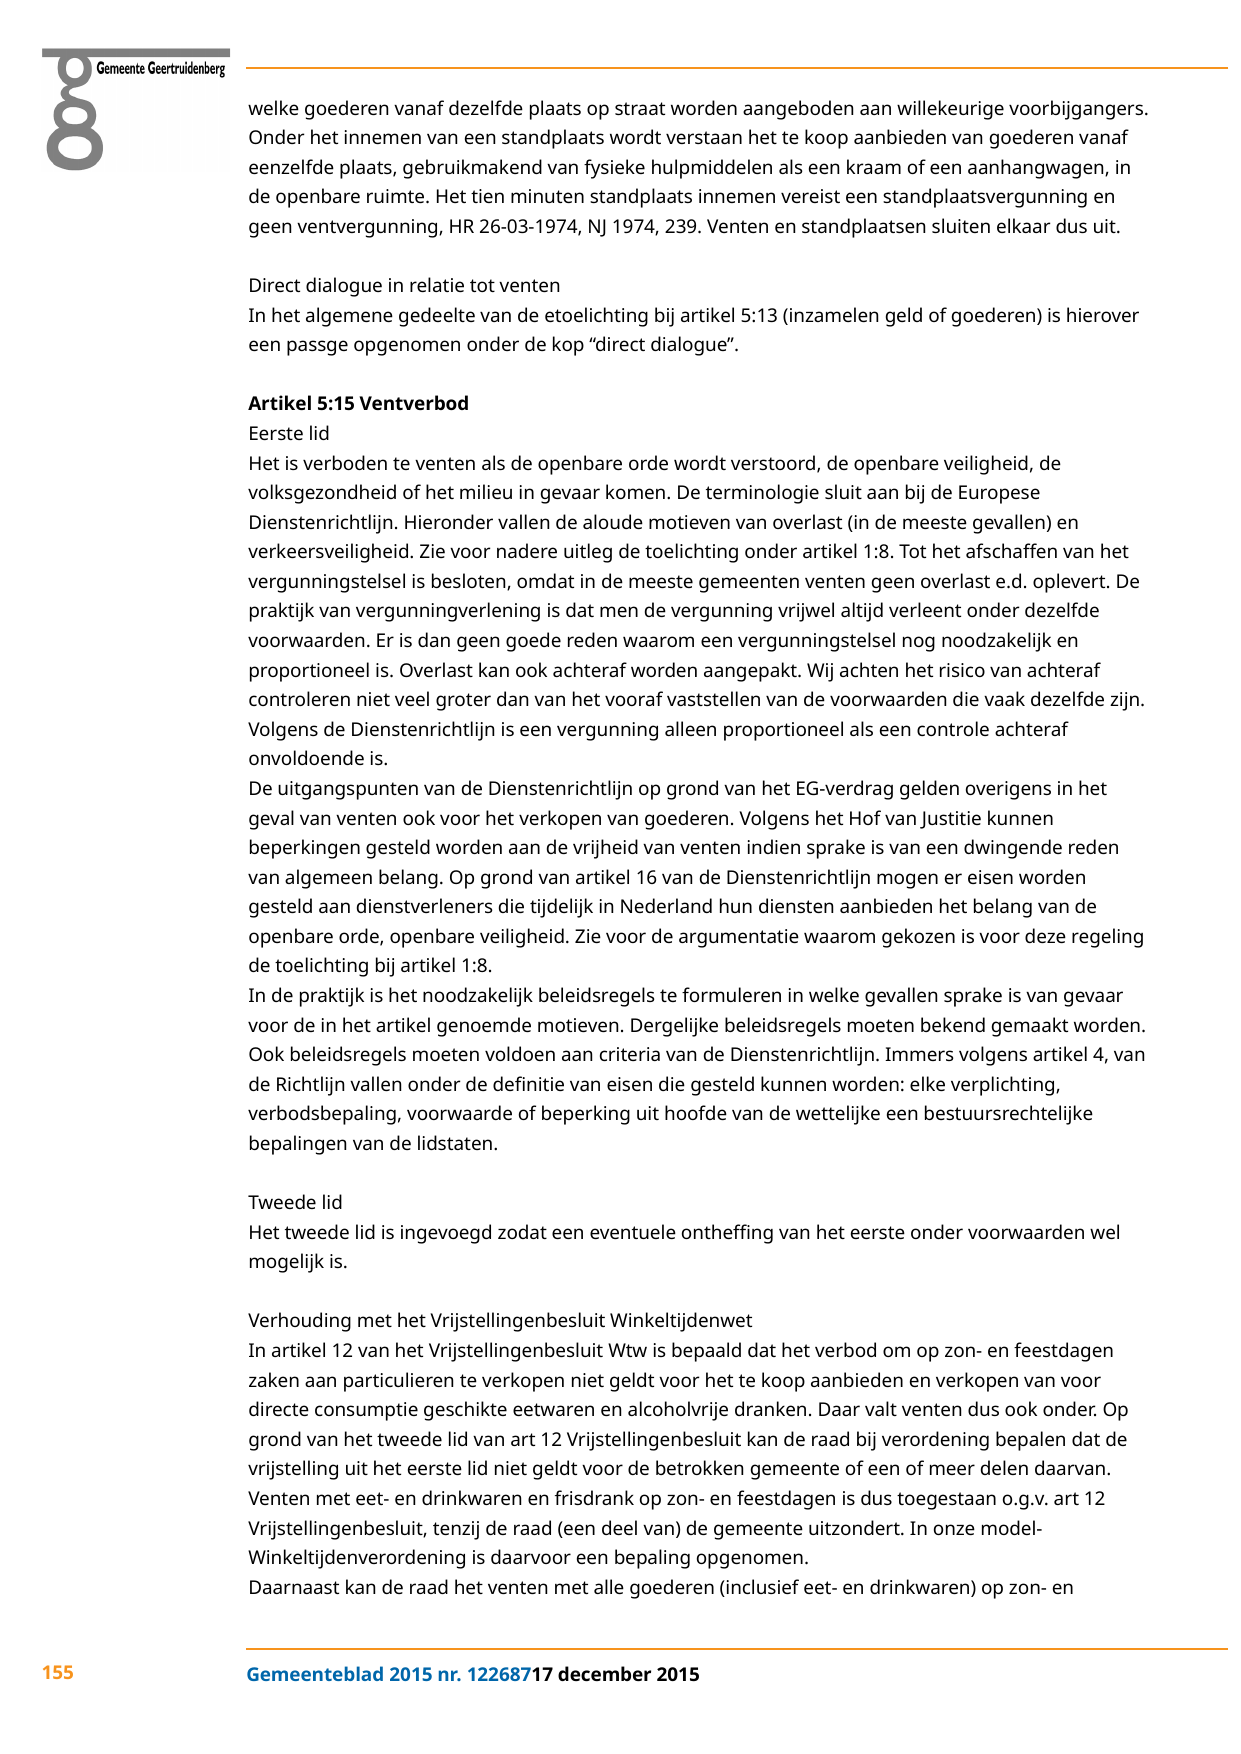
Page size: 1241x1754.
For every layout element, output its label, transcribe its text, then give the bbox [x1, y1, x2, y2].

text In artikel 12 van het Vrijstellingenbesluit Wtw is bepaald dat het verbod om op zon- en feestdagen zaken aan particulieren te verkopen niet geldt voor het te koop aanbieden en verkopen van voor directe consumptie geschikte eetwaren en alcoholvrije dranken. Daar valt venten dus ook onder. Op grond van het tweede lid van art 12 Vrijstellingenbesluit kan de raad bij verordening bepalen dat de vrijstelling uit het eerste lid niet geldt voor de betrokken gemeente of een of meer delen daarvan. [248, 1337, 1152, 1481]
text Verhouding met het Vrijstellingenbesluit Winkeltijdenwet [248, 1308, 1152, 1333]
text Direct dialogue in relatie tot venten [248, 272, 1152, 298]
text In de praktijk is het noodzakelijk beleidsregels te formuleren in welke gevallen sprake is van gevaar voor de in het artikel genoemde motieven. Dergelijke beleidsregels moeten bekend gemaakt worden. Ook beleidsregels moeten voldoen aan criteria van de Dienstenrichtlijn. Immers volgens artikel 4, van de Richtlijn vallen onder de definitie van eisen die gesteld kunnen worden: elke verplichting, verbodsbepaling, voorwaarde of beperking uit hoofde van de wettelijke een bestuursrechtelijke bepalingen van de lidstaten. [248, 982, 1152, 1156]
text welke goederen vanaf dezelfde plaats op straat worden aangeboden aan willekeurige voorbijgangers. Onder het innemen van een standplaats wordt verstaan het te koop aanbieden van goederen vanaf eenzelfde plaats, gebruikmakend van fysieke hulpmiddelen als een kraam of een aanhangwagen, in de openbare ruimte. Het tien minuten standplaats innemen vereist een standplaatsvergunning en geen ventvergunning, HR 26-03-1974, NJ 1974, 239. Venten en standplaatsen sluiten elkaar dus uit. [248, 95, 1152, 239]
text De uitgangspunten van de Dienstenrichtlijn op grond van het EG-verdrag gelden overigens in het geval van venten ook voor het verkopen van goederen. Volgens het Hof van Justitie kunnen beperkingen gesteld worden aan de vrijheid van venten indien sprake is van een dwingende reden van algemeen belang. Op grond van artikel 16 van de Dienstenrichtlijn mogen er eisen worden gesteld aan dienstverleners die tijdelijk in Nederland hun diensten aanbieden het belang van de openbare orde, openbare veiligheid. Zie voor de argumentatie waarom gekozen is voor deze regeling de toelichting bij artikel 1:8. [248, 775, 1152, 978]
text Eerste lid [248, 420, 1152, 446]
text Venten met eet- en drinkwaren en frisdrank op zon- en feestdagen is dus toegestaan o.g.v. art 12 Vrijstellingenbesluit, tenzij de raad (een deel van) de gemeente uitzondert. In onze model-Winkeltijdenverordening is daarvoor een bepaling opgenomen. [248, 1485, 1152, 1570]
picture [41, 47, 231, 172]
text Tweede lid [248, 1189, 1152, 1215]
text Het is verboden te venten als de openbare orde wordt verstoord, de openbare veiligheid, de volksgezondheid of het milieu in gevaar komen. De terminologie sluit aan bij de Europese Dienstenrichtlijn. Hieronder vallen de aloude motieven van overlast (in de meeste gevallen) en verkeersveiligheid. Zie voor nadere uitleg de toelichting onder artikel 1:8. Tot het afschaffen van het vergunningstelsel is besloten, omdat in de meeste gemeenten venten geen overlast e.d. oplevert. De praktijk van vergunningverlening is dat men de vergunning vrijwel altijd verleent onder dezelfde voorwaarden. Er is dan geen goede reden waarom een vergunningstelsel nog noodzakelijk en proportioneel is. Overlast kan ook achteraf worden aangepakt. Wij achten het risico van achteraf controleren niet veel groter dan van het vooraf vaststellen van de voorwaarden die vaak dezelfde zijn. Volgens de Dienstenrichtlijn is een vergunning alleen proportioneel als een controle achteraf onvoldoende is. [248, 450, 1152, 771]
text Daarnaast kan de raad het venten met alle goederen (inclusief eet- en drinkwaren) op zon- en [248, 1574, 1152, 1600]
text Artikel 5:15 Ventverbod [248, 391, 1152, 416]
text In het algemene gedeelte van de etoelichting bij artikel 5:13 (inzamelen geld of goederen) is hierover een passge opgenomen onder de kop “direct dialogue”. [248, 302, 1152, 357]
text Het tweede lid is ingevoegd zodat een eventuele ontheffing van het eerste onder voorwaarden wel mogelijk is. [248, 1219, 1152, 1274]
